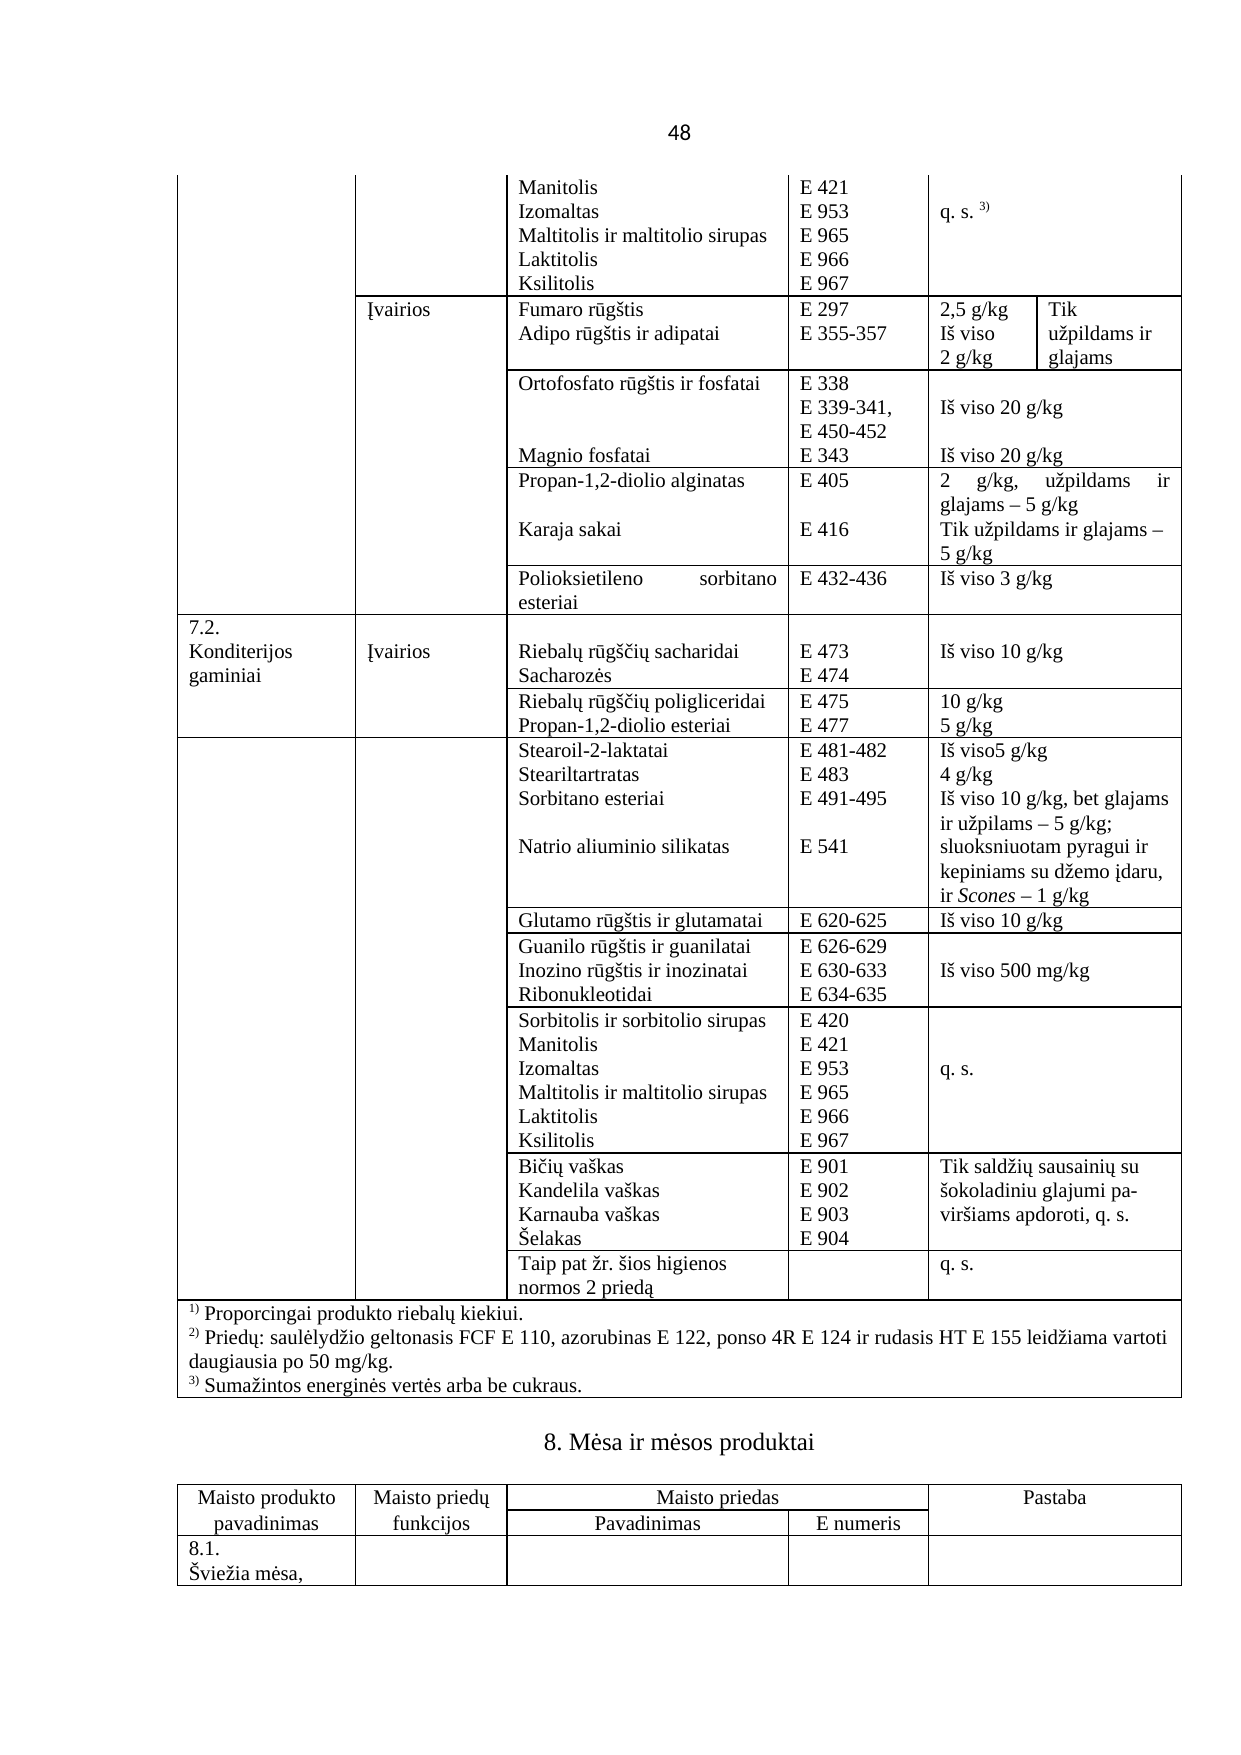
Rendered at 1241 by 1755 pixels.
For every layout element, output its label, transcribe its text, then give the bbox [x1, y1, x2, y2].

table_cell Tik [1038, 297, 1181, 321]
table_cell Manitolis [508, 1032, 788, 1056]
table_cell Polioksietileno sorbitano esteriai [508, 566, 788, 614]
table_cell [178, 786, 355, 834]
table_cell [356, 199, 506, 223]
table_cell [178, 199, 355, 223]
table_cell [929, 664, 1181, 687]
table_cell [178, 1032, 355, 1056]
table_cell Inozino rūgštis ir inozinatai [508, 958, 788, 982]
table_cell 5 g/kg [929, 713, 1181, 737]
table_cell Sorbitano esteriai [508, 786, 788, 834]
table_cell [356, 835, 506, 907]
table_cell [356, 1536, 506, 1584]
table_cell [929, 1226, 1181, 1250]
table_cell [178, 1178, 355, 1202]
table_cell sluoksniuotam pyragui ir kepiniams su džemo įdaru, ir Scones – 1 g/kg [929, 835, 1181, 907]
table_cell 4 g/kg [929, 762, 1181, 786]
table_cell Iš viso 10 g/kg [929, 615, 1181, 663]
table_cell Pavadinimas [508, 1511, 788, 1535]
table_cell [356, 664, 506, 687]
table_cell Kandelila vaškas [508, 1178, 788, 1202]
table_cell Įvairios [356, 297, 506, 321]
table_cell [178, 932, 355, 958]
table_cell [356, 982, 506, 1006]
table_cell Karnauba vaškas [508, 1202, 788, 1226]
table_cell [356, 1152, 506, 1178]
table_cell Ribonukleotidai [508, 982, 788, 1006]
table_cell Iš viso 10 g/kg, bet glajams ir užpilams – 5 g/kg; [929, 786, 1181, 834]
table_cell [356, 1104, 506, 1128]
table_cell [356, 932, 506, 958]
table_cell [356, 443, 506, 467]
table_cell E numeris [789, 1511, 928, 1535]
table_cell [178, 713, 355, 737]
table_cell [356, 713, 506, 737]
table_cell Sacharozės [508, 664, 788, 687]
table_cell [508, 1536, 788, 1584]
table_cell E 338 E 339-341, E 450-452 [789, 371, 928, 443]
table_cell Propan-1,2-diolio alginatas [508, 468, 788, 516]
table_cell [178, 1152, 355, 1178]
table_cell [178, 247, 355, 271]
table_header Maisto priedų [356, 1485, 506, 1509]
table_cell Manitolis [508, 175, 788, 199]
table_cell E 953 [789, 199, 928, 223]
table_cell E 421 [789, 175, 928, 199]
table_cell Maltitolis ir maltitolio sirupas [508, 1080, 788, 1104]
table_cell E 953 [789, 1056, 928, 1080]
table_cell [929, 1104, 1181, 1128]
table_cell [356, 1250, 506, 1299]
table_cell 2 g/kg, užpildams ir glajams – 5 g/kg [929, 468, 1181, 516]
table_cell [178, 982, 355, 1006]
table_cell [929, 271, 1181, 295]
table_header Maisto produkto [178, 1485, 355, 1509]
table_cell E 421 [789, 1032, 928, 1056]
table_cell Iš viso 2 g/kg [929, 321, 1036, 369]
table_cell [178, 835, 355, 907]
table_cell E 902 [789, 1178, 928, 1202]
table_cell [356, 271, 506, 295]
table_cell Maltitolis ir maltitolio sirupas [508, 223, 788, 247]
table_cell [356, 762, 506, 786]
table_cell [178, 271, 355, 295]
table_cell E 416 [789, 516, 928, 564]
table_cell [178, 516, 355, 564]
table_cell E 297 [789, 297, 928, 321]
table_cell Įvairios [356, 615, 506, 663]
table_cell Ortofosfato rūgštis ir fosfatai [508, 371, 788, 443]
table_cell [929, 1080, 1181, 1104]
table_cell E 620-625 [789, 908, 928, 932]
table_cell Propan-1,2-diolio esteriai [508, 713, 788, 737]
table_cell Natrio aliuminio silikatas [508, 835, 788, 907]
table_cell E 474 [789, 664, 928, 687]
table_cell [356, 958, 506, 982]
table_cell E 966 [789, 1104, 928, 1128]
table_cell [356, 467, 506, 516]
table_cell [356, 247, 506, 271]
table_cell E 477 [789, 713, 928, 737]
table_cell [356, 1202, 506, 1226]
table_cell Iš viso 20 g/kg [929, 371, 1181, 443]
table_cell E 967 [789, 1128, 928, 1152]
table_cell [929, 247, 1181, 271]
text 8. Mėsa ir mėsos produktai [177, 1427, 1181, 1455]
table_cell [178, 738, 355, 762]
table_cell Riebalų rūgščių sacharidai [508, 615, 788, 663]
table_cell 1) Proporcingai produkto riebalų kiekiui. 2) Priedų: saulėlydžio geltonasis FCF E 110, azorubinas E 122, ponso 4R E 124 ir rudasis HT E 155 leidžiama vartoti daugiausia po 50 mg/kg. 3) Sumažintos energinės vertės arba be cukraus. [178, 1301, 1181, 1397]
table_cell E 634-635 [789, 982, 928, 1006]
table_cell 8.1. Šviežia mėsa, [178, 1536, 355, 1584]
table_cell [178, 1202, 355, 1226]
table_cell Iš viso 10 g/kg [929, 908, 1181, 932]
table_cell E 491-495 [789, 786, 928, 834]
table_cell [929, 1032, 1181, 1056]
table_cell užpildams ir glajams [1038, 321, 1181, 369]
table_cell Ksilitolis [508, 1128, 788, 1152]
table_cell [929, 934, 1181, 958]
table_cell E 967 [789, 271, 928, 295]
table_cell [178, 467, 355, 516]
table_cell Iš viso 500 mg/kg [929, 958, 1181, 982]
table_cell [178, 1080, 355, 1104]
table_cell šokoladiniu glajumi pa- [929, 1178, 1181, 1202]
table_cell [356, 688, 506, 713]
table_cell E 405 [789, 468, 928, 516]
table_cell Iš viso 3 g/kg [929, 566, 1181, 614]
table_cell [929, 982, 1181, 1006]
table_cell E 630-633 [789, 958, 928, 982]
table_cell [178, 958, 355, 982]
table_cell E 355-357 [789, 321, 928, 369]
table_cell [178, 295, 355, 321]
table_cell [356, 175, 506, 199]
table_cell [789, 1536, 928, 1584]
table_cell Tik saldžių sausainių su [929, 1154, 1181, 1178]
table_cell [356, 738, 506, 762]
table_cell [356, 565, 506, 614]
table_cell Steariltartratas [508, 762, 788, 786]
table_cell Tik užpildams ir glajams – 5 g/kg [929, 516, 1181, 564]
table_cell Laktitolis [508, 1104, 788, 1128]
table_cell [178, 175, 355, 199]
table_cell Laktitolis [508, 247, 788, 271]
table_cell E 626-629 [789, 934, 928, 958]
table_cell [178, 1226, 355, 1250]
table_cell Karaja sakai [508, 516, 788, 564]
table_cell [178, 762, 355, 786]
table_cell [929, 175, 1181, 199]
table_cell Guanilo rūgštis ir guanilatai [508, 934, 788, 958]
table_cell [178, 1056, 355, 1080]
table_cell q. s. [929, 1251, 1181, 1299]
table_cell 7.2. Konditerijos [178, 615, 355, 663]
table_cell [356, 516, 506, 564]
table_cell Iš viso5 g/kg [929, 738, 1181, 762]
table_cell [178, 688, 355, 713]
table_cell q. s. [929, 1056, 1181, 1080]
table_cell Stearoil-2-laktatai [508, 738, 788, 762]
table_cell Sorbitolis ir sorbitolio sirupas [508, 1008, 788, 1032]
table_cell Izomaltas [508, 199, 788, 223]
table_cell Glutamo rūgštis ir glutamatai [508, 908, 788, 932]
table_cell E 903 [789, 1202, 928, 1226]
table_cell Izomaltas [508, 1056, 788, 1080]
table_cell [789, 1251, 928, 1299]
table_cell [929, 1128, 1181, 1152]
table_cell [356, 907, 506, 932]
table_cell E 901 [789, 1154, 928, 1178]
table_cell [178, 369, 355, 443]
table_cell E 965 [789, 223, 928, 247]
table_cell 10 g/kg [929, 689, 1181, 713]
table_cell [178, 565, 355, 614]
table_cell E 541 [789, 835, 928, 907]
table_cell [178, 1006, 355, 1032]
table_header Maisto priedas [508, 1485, 928, 1509]
table_cell E 473 [789, 615, 928, 663]
table_cell [178, 907, 355, 932]
table_cell [178, 223, 355, 247]
table_cell Šelakas [508, 1226, 788, 1250]
table_cell [356, 1056, 506, 1080]
table_cell [356, 1226, 506, 1250]
table_cell E 420 [789, 1008, 928, 1032]
table_cell [356, 321, 506, 369]
table_cell E 483 [789, 762, 928, 786]
table_cell Bičių vaškas [508, 1154, 788, 1178]
table_cell [929, 1509, 1181, 1535]
table_cell [356, 1080, 506, 1104]
table_cell gaminiai [178, 664, 355, 687]
table_cell E 965 [789, 1080, 928, 1104]
table_cell [178, 443, 355, 467]
table_cell [356, 223, 506, 247]
table_cell [356, 369, 506, 443]
table_cell E 904 [789, 1226, 928, 1250]
table_cell [356, 786, 506, 834]
table_cell Iš viso 20 g/kg [929, 443, 1181, 467]
table_cell Fumaro rūgštis [508, 297, 788, 321]
table_cell funkcijos [356, 1509, 506, 1535]
table_cell [356, 1006, 506, 1032]
table_cell [356, 1032, 506, 1056]
table_cell E 475 [789, 689, 928, 713]
table_cell E 481-482 [789, 738, 928, 762]
table_cell [929, 223, 1181, 247]
table_cell [178, 1250, 355, 1299]
table_cell [356, 1178, 506, 1202]
table_cell Taip pat žr. šios higienos normos 2 priedą [508, 1251, 788, 1299]
table_cell q. s. 3) [929, 199, 1181, 223]
table_cell Riebalų rūgščių poligliceridai [508, 689, 788, 713]
table_cell [178, 1104, 355, 1128]
table_cell [356, 1128, 506, 1152]
table_cell E 432-436 [789, 566, 928, 614]
table_cell [929, 1008, 1181, 1032]
table_cell 2,5 g/kg [929, 297, 1036, 321]
table_cell [929, 1536, 1181, 1584]
table_header Pastaba [929, 1485, 1181, 1509]
table_cell [178, 1128, 355, 1152]
table_cell Ksilitolis [508, 271, 788, 295]
table_cell E 343 [789, 443, 928, 467]
table_cell Adipo rūgštis ir adipatai [508, 321, 788, 369]
table_cell viršiams apdoroti, q. s. [929, 1202, 1181, 1226]
table_cell Magnio fosfatai [508, 443, 788, 467]
table_cell [178, 321, 355, 369]
table_cell pavadinimas [178, 1509, 355, 1535]
table_cell E 966 [789, 247, 928, 271]
